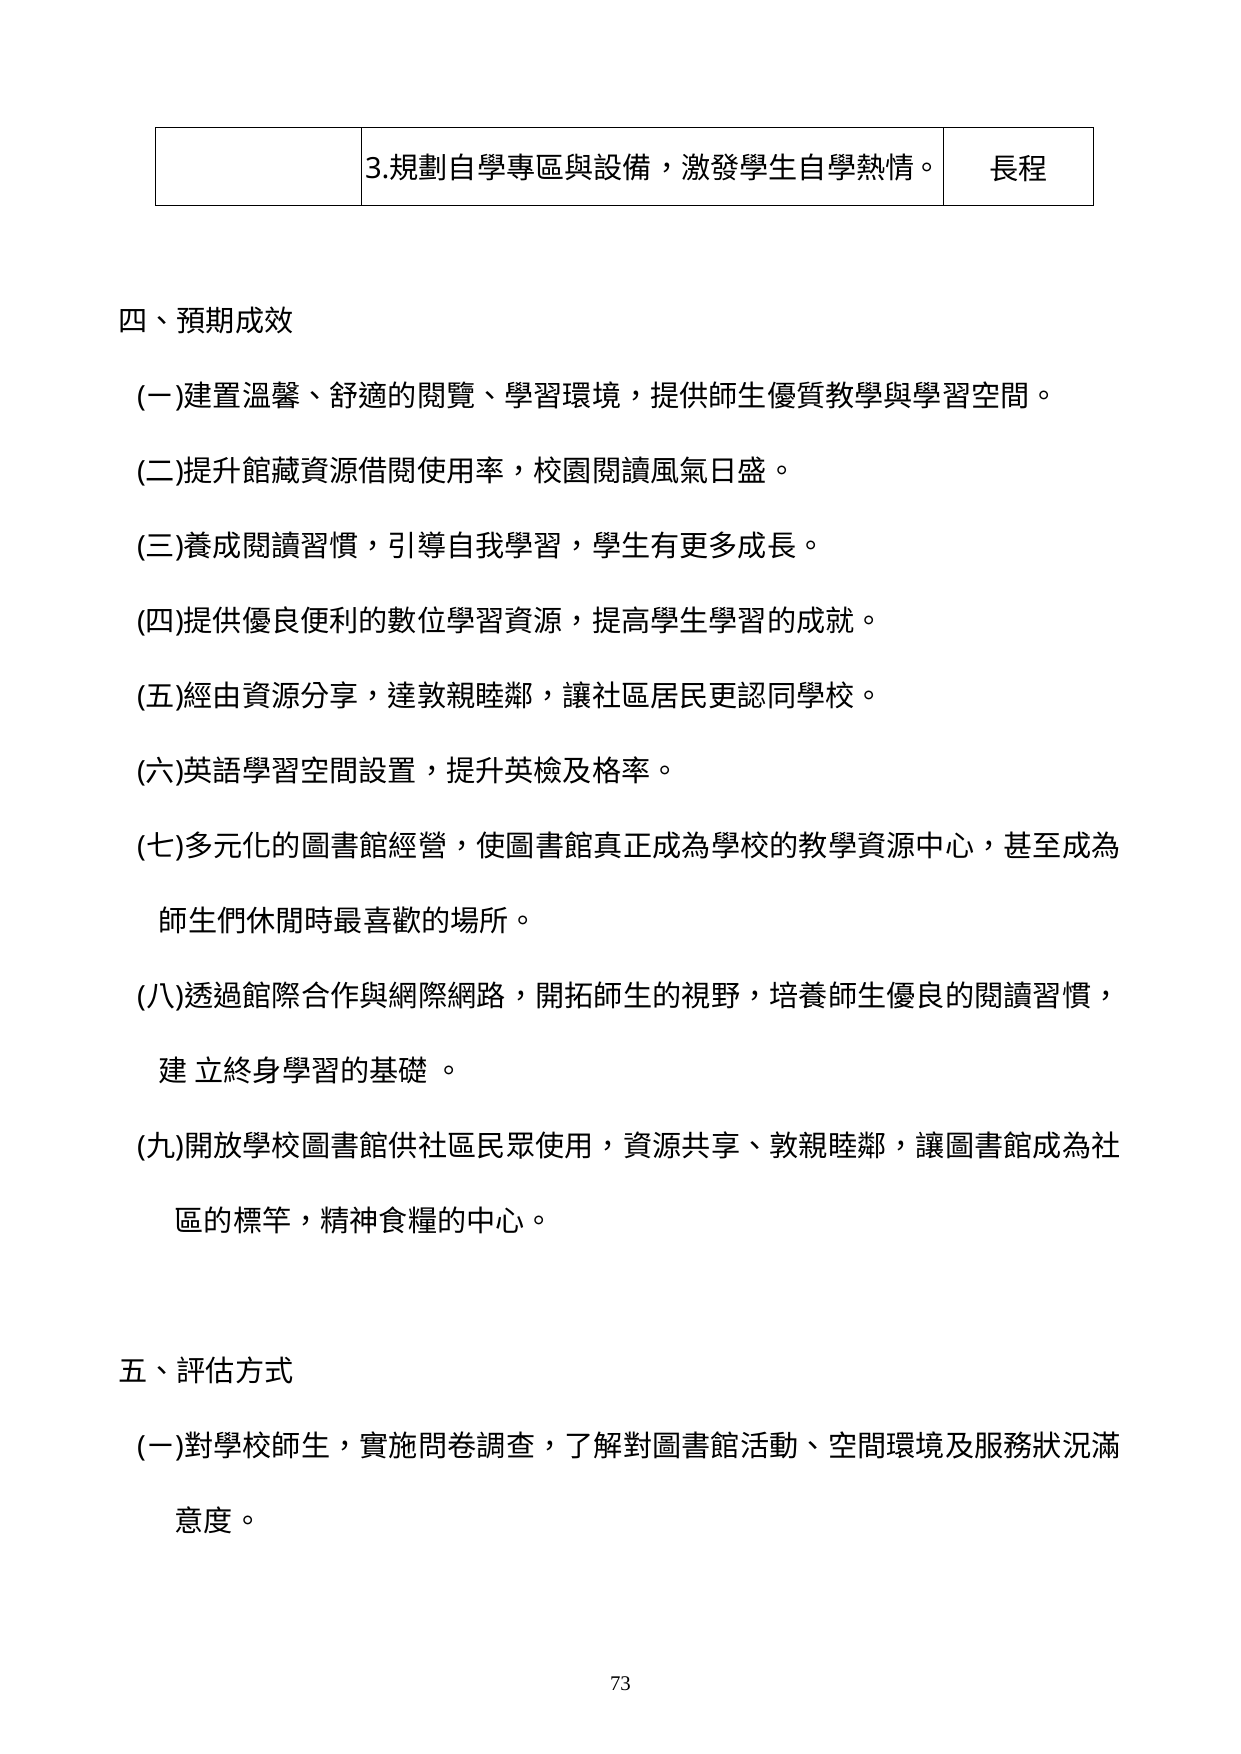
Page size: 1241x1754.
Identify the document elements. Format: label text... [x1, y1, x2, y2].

text (二)提升館藏資源借閱使用率，校園閱讀風氣日盛。 [137, 431, 1122, 506]
text (ㄧ)對學校師生，實施問卷調查，了解對圖書館活動、空間環境及服務狀況滿意度。 [137, 1406, 1122, 1556]
text (九)開放學校圖書館供社區民眾使用，資源共享、敦親睦鄰，讓圖書館成為社區的標竿，精神食糧的中心。 [137, 1106, 1122, 1256]
text 五、評估方式 [118, 1331, 1122, 1406]
text (七)多元化的圖書館經營，使圖書館真正成為學校的教學資源中心，甚至成為師生們休閒時最喜歡的場所。 [137, 806, 1122, 956]
text (四)提供優良便利的數位學習資源，提高學生學習的成就。 [137, 581, 1122, 656]
text (ㄧ)建置溫馨、舒適的閱覽、學習環境，提供師生優質教學與學習空間。 [137, 356, 1122, 431]
text (六)英語學習空間設置，提升英檢及格率。 [137, 731, 1122, 806]
text (五)經由資源分享，達敦親睦鄰，讓社區居民更認同學校。 [137, 656, 1122, 731]
text (三)養成閱讀習慣，引導自我學習，學生有更多成長。 [137, 506, 1122, 581]
table_cell 長程 [944, 128, 1093, 205]
text (八)透過館際合作與網際網路，開拓師生的視野，培養師生優良的閱讀習慣，建 立終身學習的基礎 。 [137, 956, 1122, 1106]
text 四、預期成效 [118, 281, 1122, 356]
table_cell 3.規劃自學專區與設備，激發學生自學熱情。 [362, 128, 943, 205]
